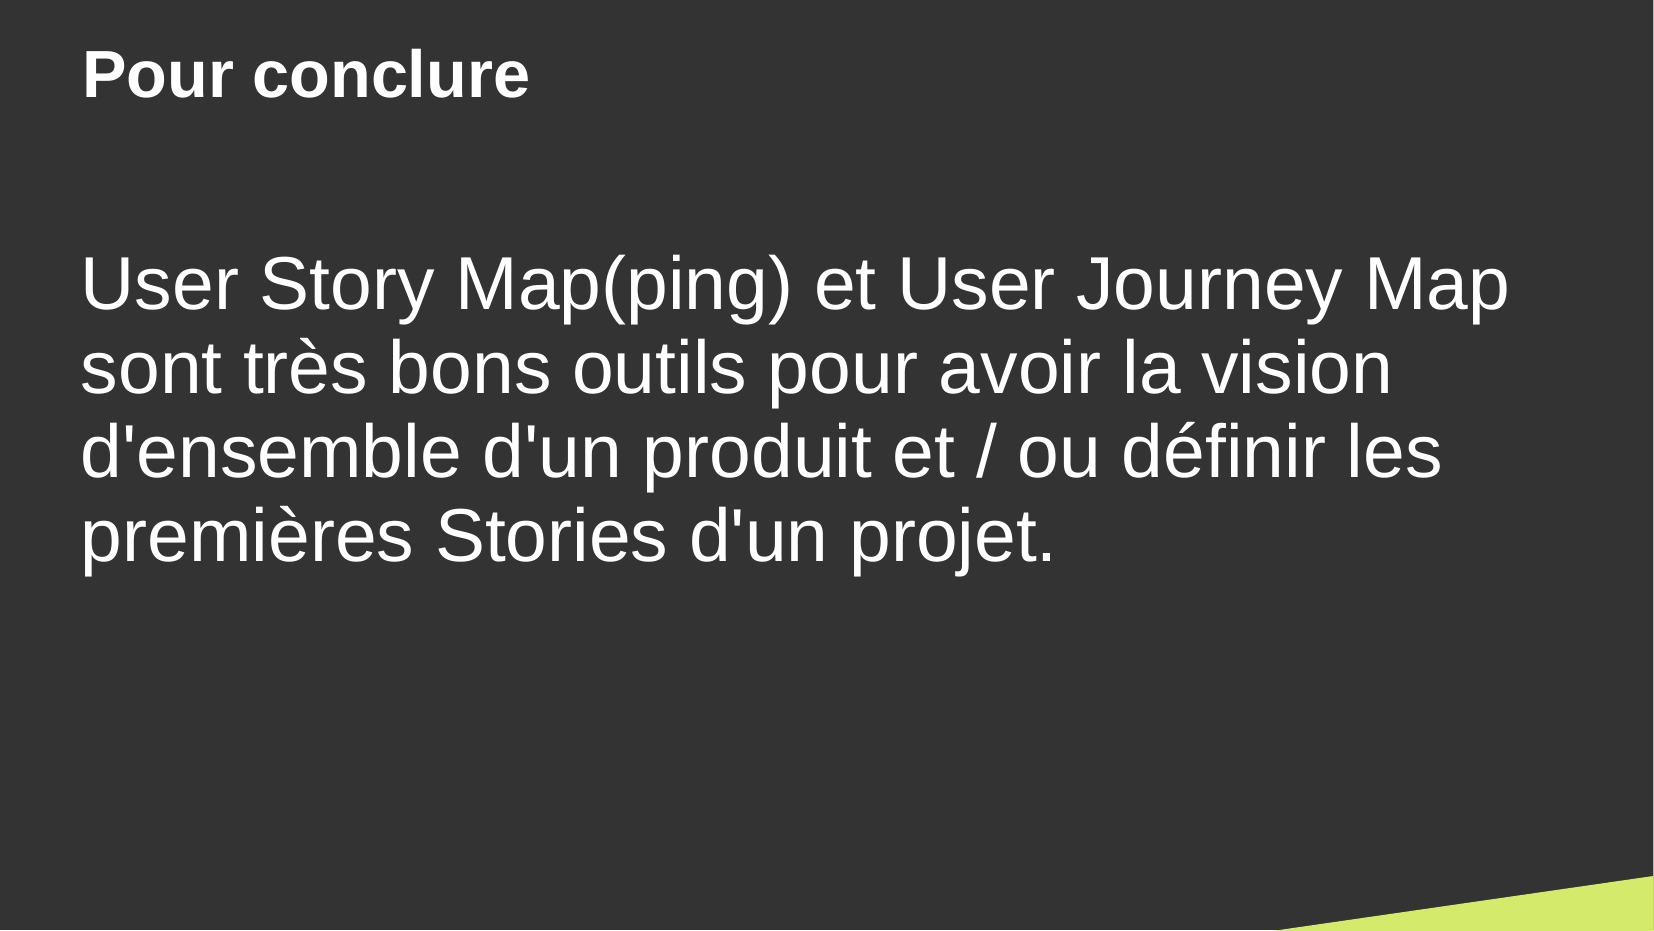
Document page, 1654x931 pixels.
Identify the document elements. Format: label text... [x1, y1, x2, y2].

list User Story Map(ping) et User Journey Map sont très bons outils pour avoir la vision d'ensemble d'un produit et / ou définir les premières Stories d'un projet. [80, 241, 1620, 686]
title Pour conclure [82, 37, 1571, 122]
text_box [1272, 875, 1654, 931]
